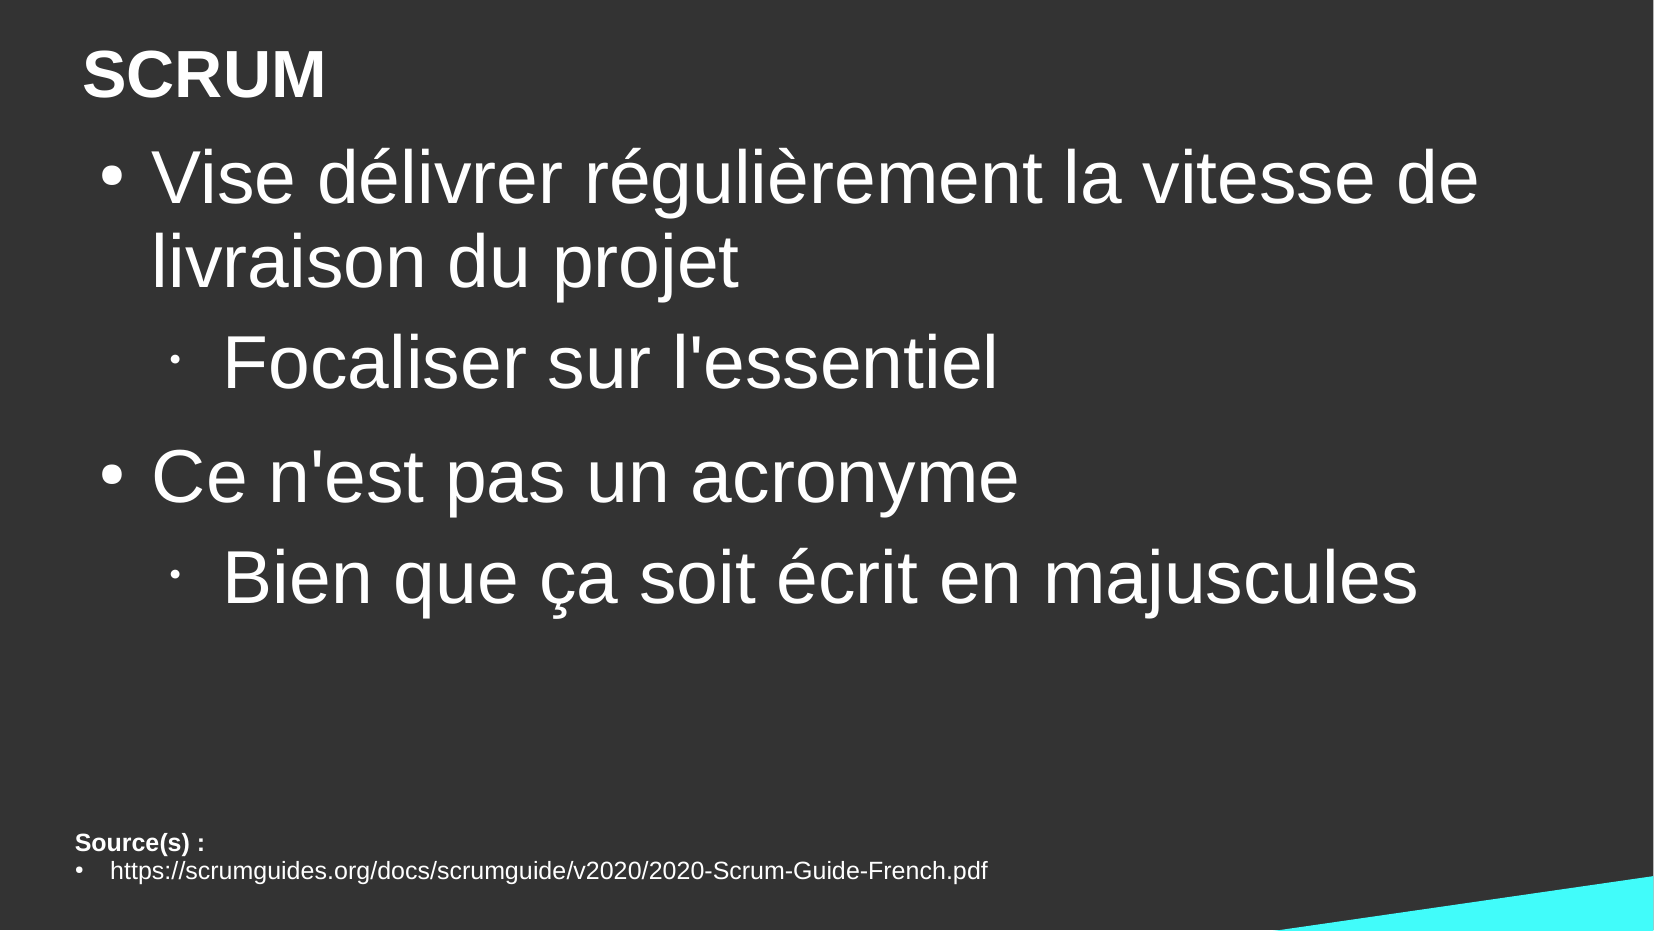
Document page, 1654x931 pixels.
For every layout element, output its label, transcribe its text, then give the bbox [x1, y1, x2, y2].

title SCRUM [82, 37, 1571, 122]
text_box Source(s) : https://scrumguides.org/docs/scrumguide/v2020/2020-Scrum-Guide-French.pdf [60, 821, 1546, 921]
text_box [1273, 876, 1654, 931]
list Vise délivrer régulièrement la vitesse de livraison du projet Focaliser sur l'essentiel Ce n'est pas un acronyme Bien que ça soit écrit en majuscules [80, 135, 1620, 777]
